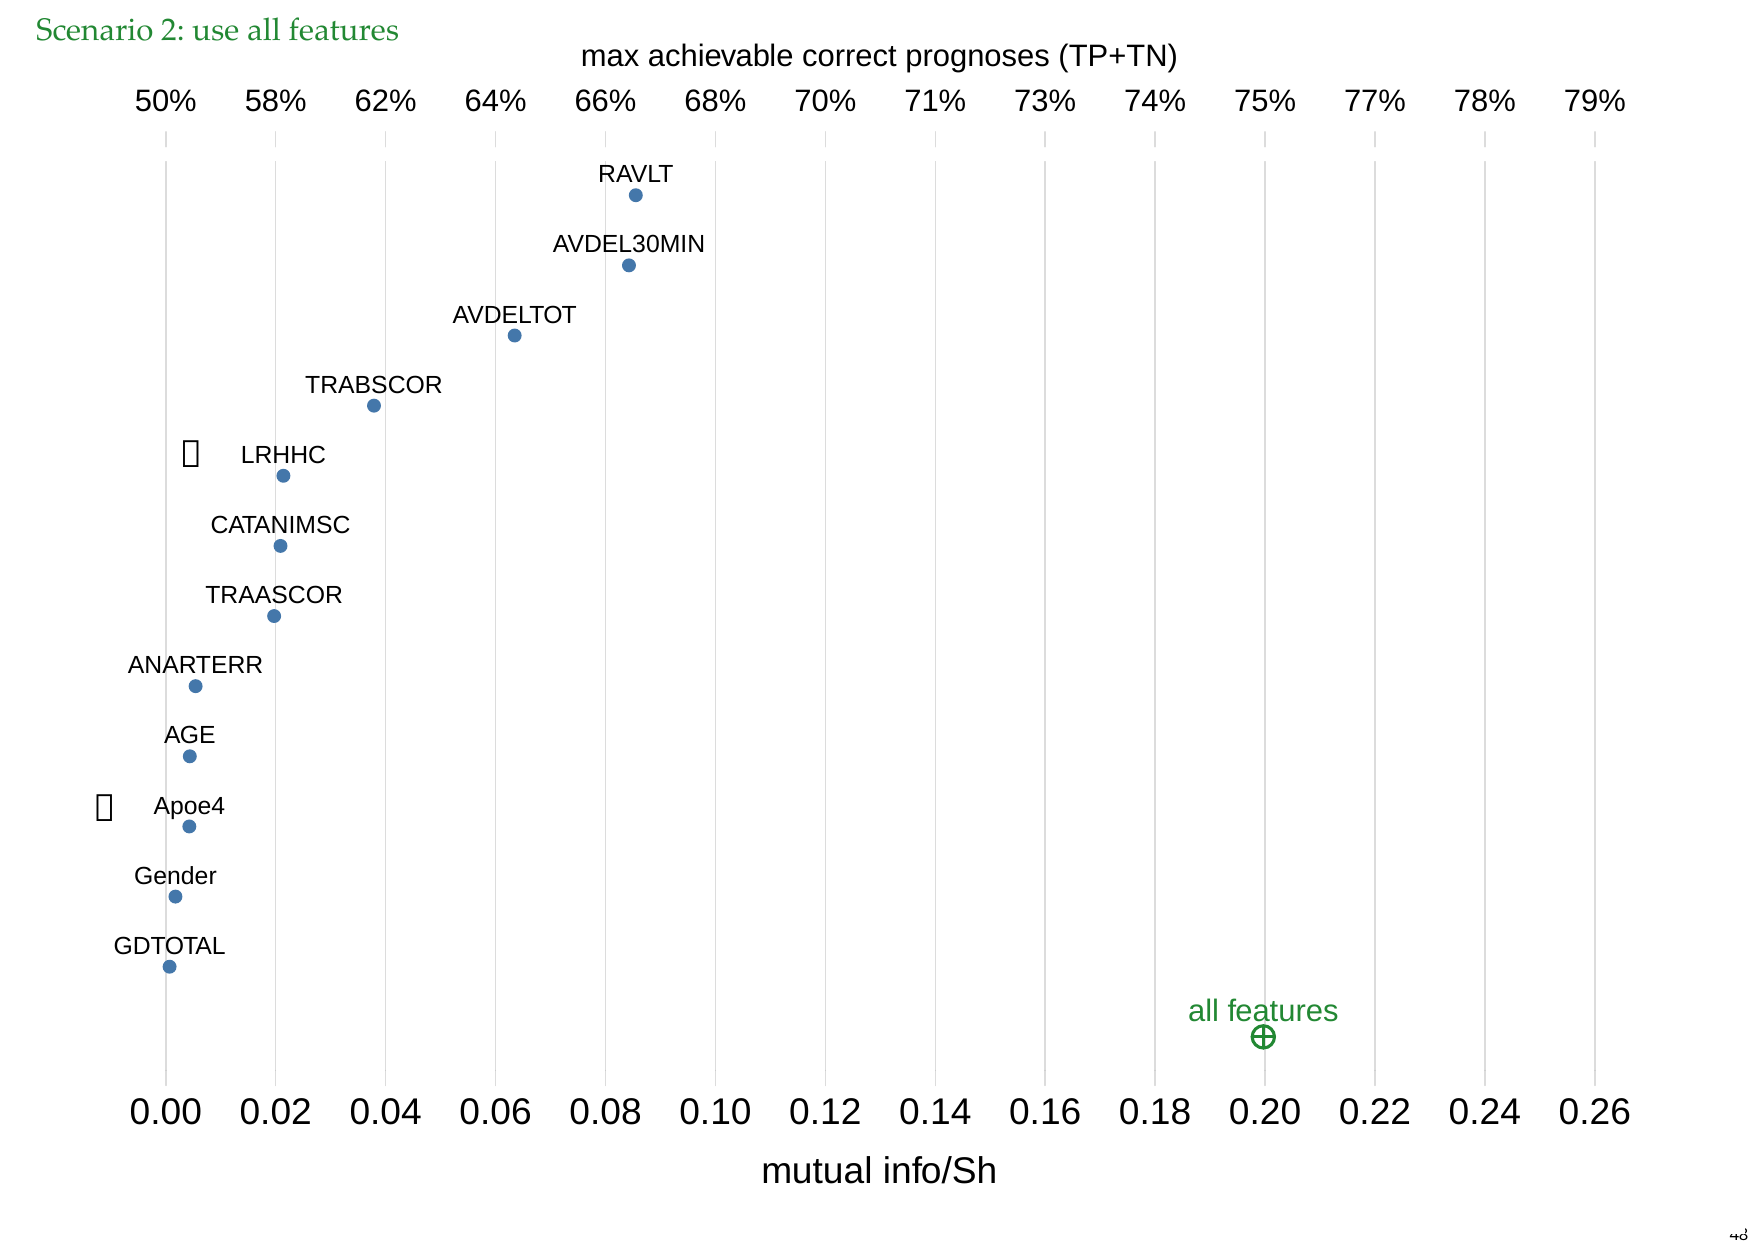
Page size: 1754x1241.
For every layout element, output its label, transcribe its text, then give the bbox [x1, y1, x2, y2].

picture [9, 6, 1745, 1235]
text_box 🧠 [164, 420, 247, 486]
text_box Scenario 2: use all features [21, 10, 415, 58]
text_box 🧬 [78, 774, 160, 840]
